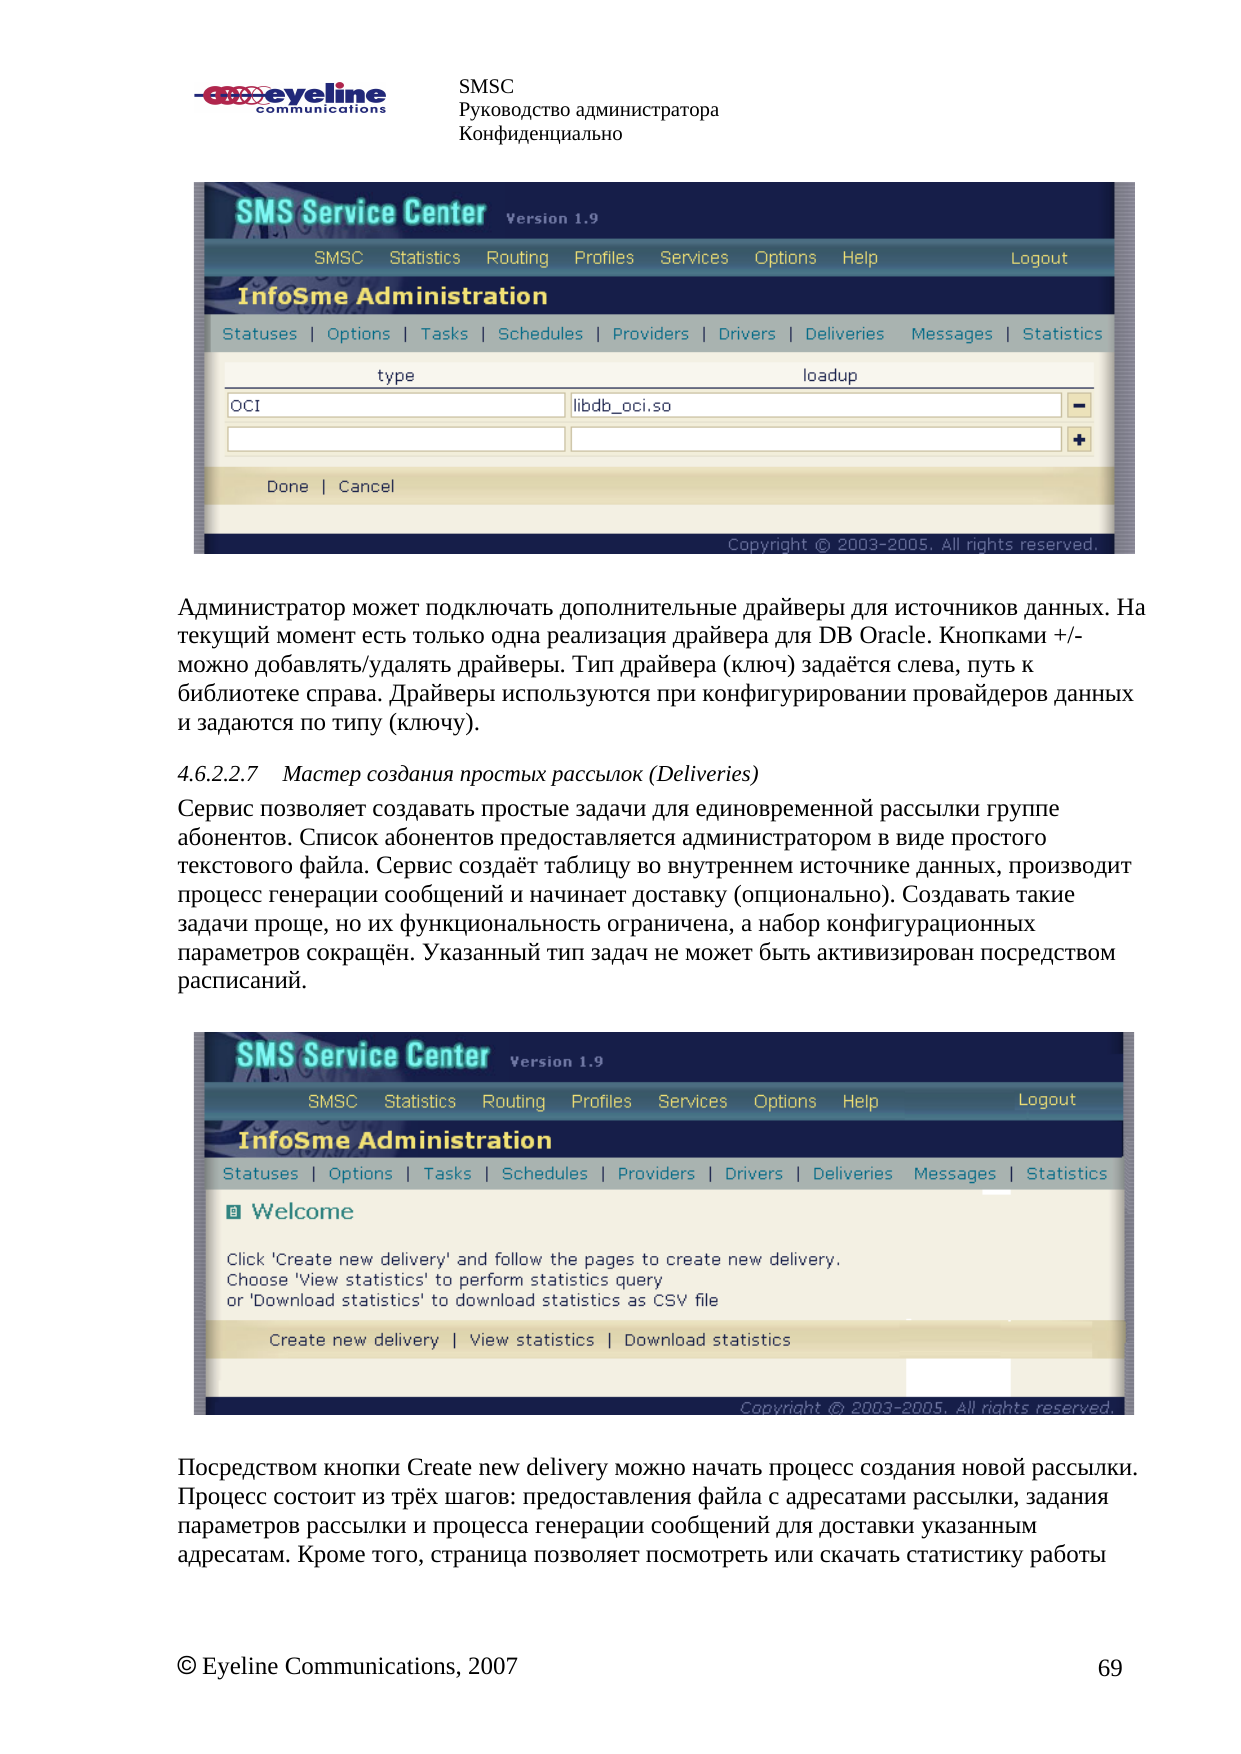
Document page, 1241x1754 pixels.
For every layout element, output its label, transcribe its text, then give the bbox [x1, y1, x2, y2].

picture [193, 182, 1135, 554]
picture [193, 1032, 1135, 1415]
subtitle Мастер создания простых рассылок (Deliveries) [177, 760, 1152, 787]
text Сервис позволяет создавать простые задачи для единовременной рассылки группе абонентов. Список абонентов предоставляется администратором в виде простого текстового файла. Сервис создаёт таблицу во внутреннем источнике данных, производит процесс генерации сообщений и начинает доставку (опционально). Создавать такие задачи проще, но их функциональность ограничена, а набор конфигурационных параметров сокращён. Указанный тип задач не может быть активизирован посредством расписаний. [177, 793, 1152, 994]
text Администратор может подключать дополнительные драйверы для источников данных. На текущий момент есть только одна реализация драйвера для DB Oracle. Кнопками +/- можно добавлять/удалять драйверы. Тип драйвера (ключ) задаётся слева, путь к библиотеке справа. Драйверы используются при конфигурировании провайдеров данных и задаются по типу (ключу). [177, 592, 1152, 735]
picture [194, 82, 386, 113]
text Посредством кнопки Create new delivery можно начать процесс создания новой рассылки. Процесс состоит из трёх шагов: предоставления файла с адресатами рассылки, задания параметров рассылки и процесса генерации сообщений для доставки указанным адресатам. Кроме того, страница позволяет посмотреть или скачать статистику работы [177, 1452, 1152, 1567]
